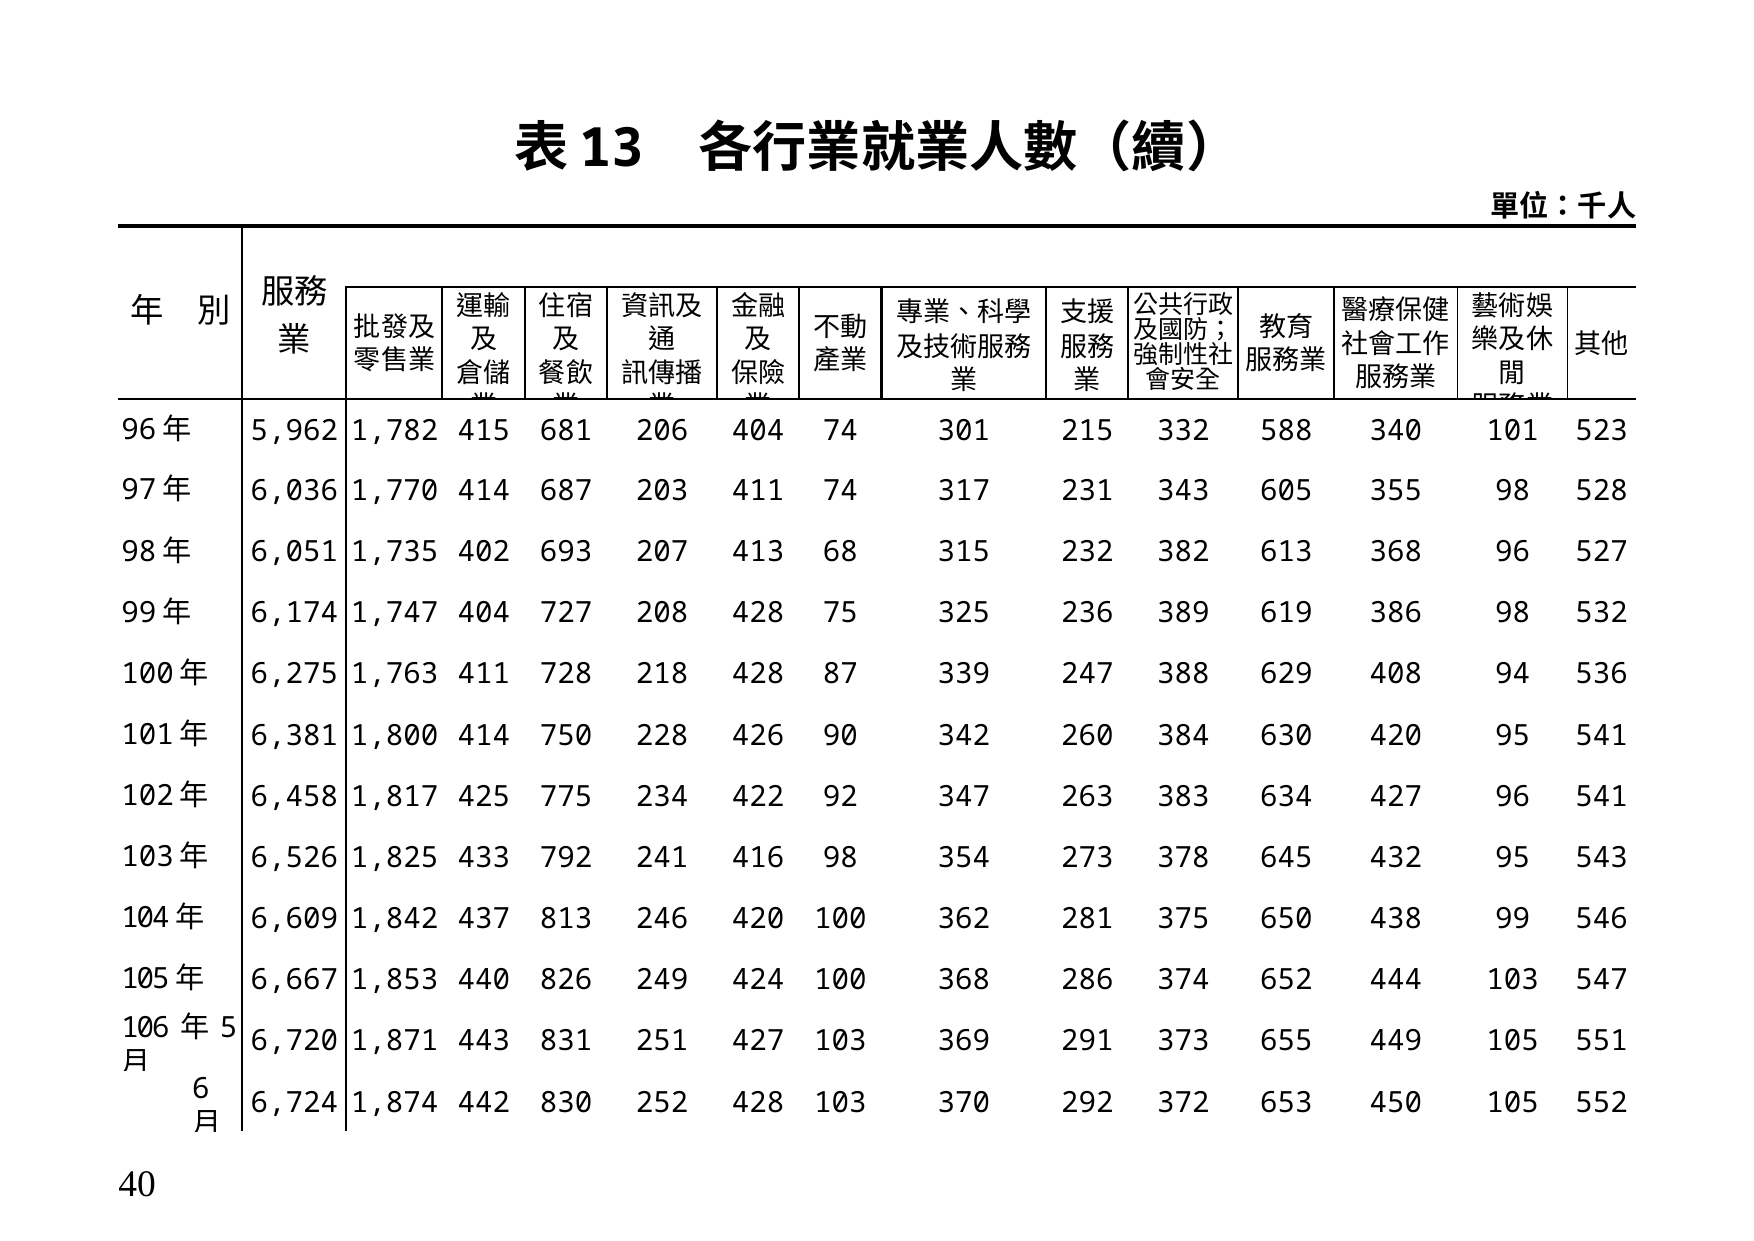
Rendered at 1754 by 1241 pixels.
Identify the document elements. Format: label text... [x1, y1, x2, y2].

table_cell 96年 [118, 400, 241, 459]
table_cell 415 [442, 400, 524, 459]
table_cell 1,747 [347, 581, 442, 642]
table_cell 6月 [118, 1070, 241, 1131]
table_cell 100 [799, 948, 881, 1009]
table_cell 6,036 [243, 459, 345, 520]
table_cell 541 [1567, 764, 1636, 826]
table_cell 98 [1457, 581, 1567, 642]
table_cell 384 [1128, 703, 1238, 764]
table_cell 427 [717, 1009, 799, 1070]
table_cell 370 [881, 1070, 1046, 1131]
table_cell 104年 [118, 887, 241, 948]
table_cell 97年 [118, 459, 241, 520]
table_cell 552 [1567, 1070, 1636, 1131]
table_cell 650 [1238, 887, 1334, 948]
table_cell 444 [1334, 948, 1457, 1009]
table_cell 629 [1238, 642, 1334, 703]
table_cell 103 [799, 1070, 881, 1131]
table_cell 354 [881, 826, 1046, 887]
table_cell 其他 [1568, 288, 1636, 397]
table_cell 532 [1567, 581, 1636, 642]
table_cell 68 [799, 520, 881, 581]
table_cell 411 [717, 459, 799, 520]
table_cell 273 [1046, 826, 1128, 887]
table_cell 運輸及 倉儲業 [443, 288, 524, 397]
table_cell 368 [1334, 520, 1457, 581]
table_cell 106年5月 [118, 1009, 241, 1070]
table_cell 536 [1567, 642, 1636, 703]
table_cell 386 [1334, 581, 1457, 642]
table_cell 6,720 [243, 1009, 345, 1070]
table_cell 375 [1128, 887, 1238, 948]
table_cell 105 [1457, 1070, 1567, 1131]
table_cell 6,724 [243, 1070, 345, 1131]
table_cell 103年 [118, 826, 241, 887]
table_cell 681 [525, 400, 607, 459]
table_cell 102年 [118, 764, 241, 826]
table_cell 75 [799, 581, 881, 642]
table_cell 619 [1238, 581, 1334, 642]
table_cell 416 [717, 826, 799, 887]
table_cell 228 [607, 703, 717, 764]
table_cell 382 [1128, 520, 1238, 581]
table_cell 251 [607, 1009, 717, 1070]
table_cell 687 [525, 459, 607, 520]
table_cell 424 [717, 948, 799, 1009]
table_cell 6,458 [243, 764, 345, 826]
table_cell 1,735 [347, 520, 442, 581]
table_cell 6,609 [243, 887, 345, 948]
table_cell 428 [717, 1070, 799, 1131]
table_cell 1,871 [347, 1009, 442, 1070]
table_cell 813 [525, 887, 607, 948]
table_cell 105年 [118, 948, 241, 1009]
table_cell 95 [1457, 703, 1567, 764]
table_cell 6,174 [243, 581, 345, 642]
table_cell 420 [1334, 703, 1457, 764]
table_cell 355 [1334, 459, 1457, 520]
table_cell 292 [1046, 1070, 1128, 1131]
table_cell 1,874 [347, 1070, 442, 1131]
table_cell 750 [525, 703, 607, 764]
table_cell 249 [607, 948, 717, 1009]
table_cell 99 [1457, 887, 1567, 948]
table_cell 1,763 [347, 642, 442, 703]
table_cell 443 [442, 1009, 524, 1070]
table_cell 652 [1238, 948, 1334, 1009]
table_cell 資訊及通 訊傳播業 [608, 288, 716, 397]
table_cell 428 [717, 642, 799, 703]
table_cell 588 [1238, 400, 1334, 459]
table_cell 374 [1128, 948, 1238, 1009]
table_cell 775 [525, 764, 607, 826]
table_cell 94 [1457, 642, 1567, 703]
table_cell 252 [607, 1070, 717, 1131]
table_cell 426 [717, 703, 799, 764]
table_cell 232 [1046, 520, 1128, 581]
table_cell 234 [607, 764, 717, 826]
table_cell 404 [442, 581, 524, 642]
table_cell 6,667 [243, 948, 345, 1009]
table_cell 831 [525, 1009, 607, 1070]
table_cell 207 [607, 520, 717, 581]
table_cell 347 [881, 764, 1046, 826]
table_header 年 別 [118, 228, 241, 397]
table_cell 373 [1128, 1009, 1238, 1070]
table_cell 325 [881, 581, 1046, 642]
table_cell 206 [607, 400, 717, 459]
table_cell 263 [1046, 764, 1128, 826]
table_cell 101 [1457, 400, 1567, 459]
table_cell 342 [881, 703, 1046, 764]
table_cell 1,853 [347, 948, 442, 1009]
table_cell 291 [1046, 1009, 1128, 1070]
table_cell 547 [1567, 948, 1636, 1009]
table_cell 98 [799, 826, 881, 887]
table_cell 655 [1238, 1009, 1334, 1070]
table_cell 528 [1567, 459, 1636, 520]
table_cell 343 [1128, 459, 1238, 520]
table_cell 215 [1046, 400, 1128, 459]
table_cell 389 [1128, 581, 1238, 642]
table_cell 388 [1128, 642, 1238, 703]
table_cell 專業、科學 及技術服務業 [883, 288, 1045, 397]
table_cell 99年 [118, 581, 241, 642]
table_cell 1,842 [347, 887, 442, 948]
table_cell 5,962 [243, 400, 345, 459]
table_cell 645 [1238, 826, 1334, 887]
table_cell 420 [717, 887, 799, 948]
table_cell 支援 服務業 [1047, 288, 1127, 397]
table_cell 432 [1334, 826, 1457, 887]
table_cell 96 [1457, 764, 1567, 826]
table_cell 100 [799, 887, 881, 948]
table_cell 100年 [118, 642, 241, 703]
table_cell 792 [525, 826, 607, 887]
table_cell 438 [1334, 887, 1457, 948]
table_cell 105 [1457, 1009, 1567, 1070]
table_cell 425 [442, 764, 524, 826]
table_cell 103 [1457, 948, 1567, 1009]
table_cell 543 [1567, 826, 1636, 887]
table_cell 87 [799, 642, 881, 703]
table_cell 368 [881, 948, 1046, 1009]
table_cell 1,800 [347, 703, 442, 764]
table_cell 公共行政 及國防；強制性社會安全 [1129, 288, 1237, 397]
table_cell 332 [1128, 400, 1238, 459]
table_cell 1,825 [347, 826, 442, 887]
table_cell 527 [1567, 520, 1636, 581]
table_cell 437 [442, 887, 524, 948]
table_cell 369 [881, 1009, 1046, 1070]
table_cell 546 [1567, 887, 1636, 948]
table_cell 404 [717, 400, 799, 459]
table_cell 231 [1046, 459, 1128, 520]
table_cell 315 [881, 520, 1046, 581]
table_cell 383 [1128, 764, 1238, 826]
table_cell 98 [1457, 459, 1567, 520]
table_cell 653 [1238, 1070, 1334, 1131]
table_cell 340 [1334, 400, 1457, 459]
table_cell 203 [607, 459, 717, 520]
table_cell 281 [1046, 887, 1128, 948]
table_cell 427 [1334, 764, 1457, 826]
table_cell 260 [1046, 703, 1128, 764]
table_cell 教育 服務業 [1239, 288, 1333, 397]
table_cell 6,381 [243, 703, 345, 764]
table_cell 236 [1046, 581, 1128, 642]
table_cell 630 [1238, 703, 1334, 764]
table_cell 413 [717, 520, 799, 581]
table_cell 批發及 零售業 [347, 288, 441, 397]
table_cell 301 [881, 400, 1046, 459]
table_cell 605 [1238, 459, 1334, 520]
table_cell 95 [1457, 826, 1567, 887]
table_cell 金融及 保險業 [718, 288, 798, 397]
table_cell 551 [1567, 1009, 1636, 1070]
text 單位：千人 [118, 182, 1636, 224]
table_cell 1,770 [347, 459, 442, 520]
table_cell 433 [442, 826, 524, 887]
table_cell 428 [717, 581, 799, 642]
table_cell 1,817 [347, 764, 442, 826]
table_header 服務業 [243, 228, 346, 397]
table_cell 408 [1334, 642, 1457, 703]
table_cell 634 [1238, 764, 1334, 826]
table_cell 693 [525, 520, 607, 581]
table_header [346, 228, 1636, 286]
table_cell 74 [799, 400, 881, 459]
table_cell 住宿及 餐飲業 [526, 288, 606, 397]
table_cell 6,051 [243, 520, 345, 581]
table_cell 826 [525, 948, 607, 1009]
table_cell 74 [799, 459, 881, 520]
table_cell 402 [442, 520, 524, 581]
table_cell 541 [1567, 703, 1636, 764]
table_cell 247 [1046, 642, 1128, 703]
table_cell 208 [607, 581, 717, 642]
table_cell 90 [799, 703, 881, 764]
table_cell 98年 [118, 520, 241, 581]
table_cell 362 [881, 887, 1046, 948]
table_cell 414 [442, 703, 524, 764]
table_cell 440 [442, 948, 524, 1009]
table_cell 339 [881, 642, 1046, 703]
table_cell 378 [1128, 826, 1238, 887]
table_cell 醫療保健 社會工作 服務業 [1335, 288, 1457, 397]
table_cell 218 [607, 642, 717, 703]
table_cell 6,526 [243, 826, 345, 887]
table_cell 372 [1128, 1070, 1238, 1131]
table_cell 6,275 [243, 642, 345, 703]
table_cell 317 [881, 459, 1046, 520]
table_cell 830 [525, 1070, 607, 1131]
table_cell 523 [1567, 400, 1636, 459]
table_cell 不動 產業 [800, 288, 880, 397]
table_cell 藝術娛樂及休閒 服務業 [1458, 288, 1567, 397]
subtitle 表13 各行業就業人數（續） [118, 103, 1636, 182]
table_cell 728 [525, 642, 607, 703]
table_cell 101年 [118, 703, 241, 764]
table_cell 414 [442, 459, 524, 520]
table_cell 286 [1046, 948, 1128, 1009]
table_cell 1,782 [347, 400, 442, 459]
table_cell 613 [1238, 520, 1334, 581]
table_cell 450 [1334, 1070, 1457, 1131]
table_cell 411 [442, 642, 524, 703]
table_cell 449 [1334, 1009, 1457, 1070]
table_cell 241 [607, 826, 717, 887]
table_cell 103 [799, 1009, 881, 1070]
table_cell 422 [717, 764, 799, 826]
table_cell 727 [525, 581, 607, 642]
table_cell 442 [442, 1070, 524, 1131]
table_cell 96 [1457, 520, 1567, 581]
table_cell 92 [799, 764, 881, 826]
table_cell 246 [607, 887, 717, 948]
